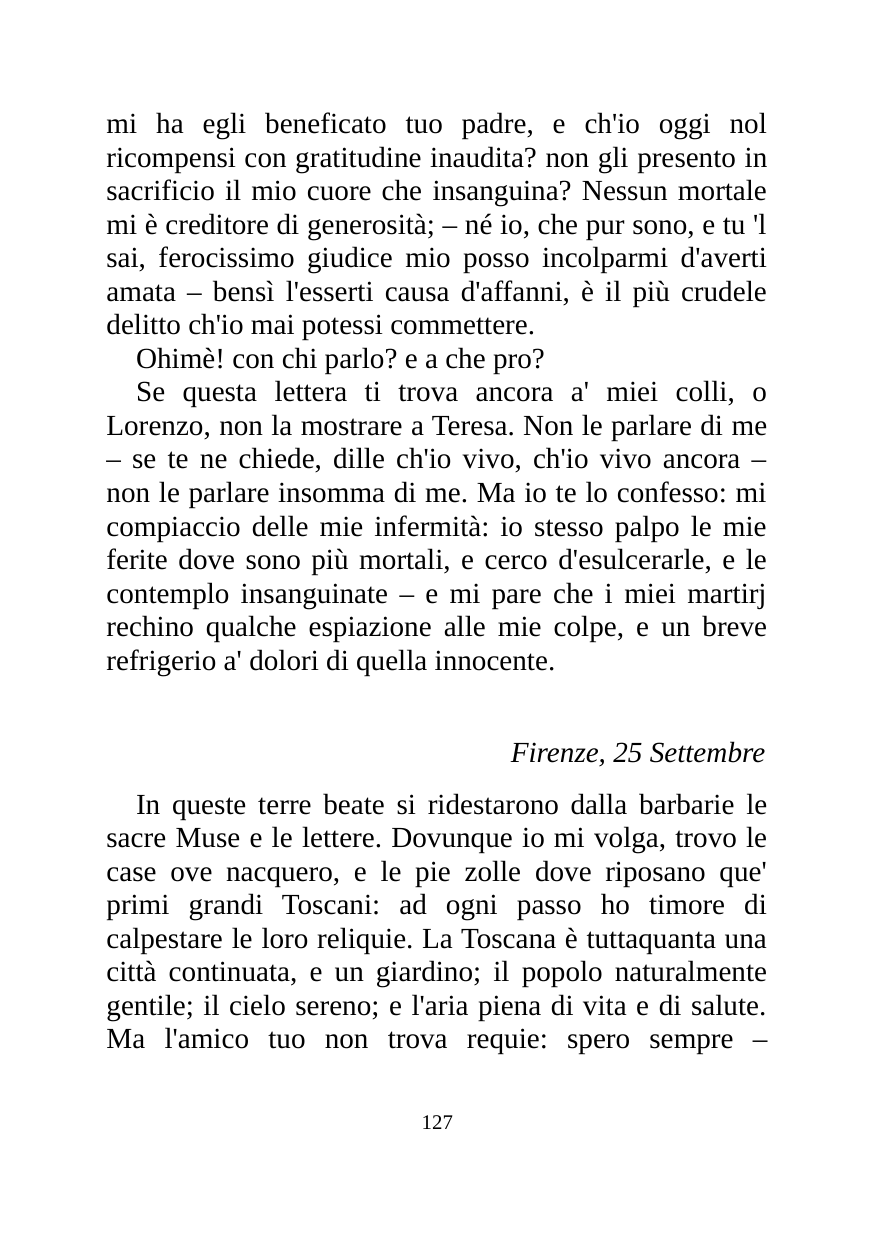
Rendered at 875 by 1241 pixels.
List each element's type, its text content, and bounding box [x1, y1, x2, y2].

text In queste terre beate si ridestarono dalla barbarie le sacre Muse e le lettere. Dovunque io mi volga, trovo le case ove nacquero, e le pie zolle dove riposano que' primi grandi Toscani: ad ogni passo ho timore di calpestare le loro reliquie. La Toscana è tuttaquanta una città continuata, e un giardino; il popolo naturalmente gentile; il cielo sereno; e l'aria piena di vita e di salute. Ma l'amico tuo non trova requie: spero sempre – [106, 787, 768, 1055]
text Ohimè! con chi parlo? e a che pro? [106, 341, 768, 374]
text mi ha egli beneficato tuo padre, e ch'io oggi nol ricompensi con gratitudine inaudita? non gli presento in sacrificio il mio cuore che insanguina? Nessun mortale mi è creditore di generosità; – né io, che pur sono, e tu 'l sai, ferocissimo giudice mio posso incolparmi d'averti amata – bensì l'esserti causa d'affanni, è il più crudele delitto ch'io mai potessi commettere. [106, 106, 768, 341]
text Se questa lettera ti trova ancora a' miei colli, o Lorenzo, non la mostrare a Teresa. Non le parlare di me – se te ne chiede, dille ch'io vivo, ch'io vivo ancora – non le parlare insomma di me. Ma io te lo confesso: mi compiaccio delle mie infermità: io stesso palpo le mie ferite dove sono più mortali, e cerco d'esulcerarle, e le contemplo insanguinate – e mi pare che i miei martirj rechino qualche espiazione alle mie colpe, e un breve refrigerio a' dolori di quella innocente. [106, 374, 768, 676]
text Firenze, 25 Settembre [106, 736, 768, 769]
